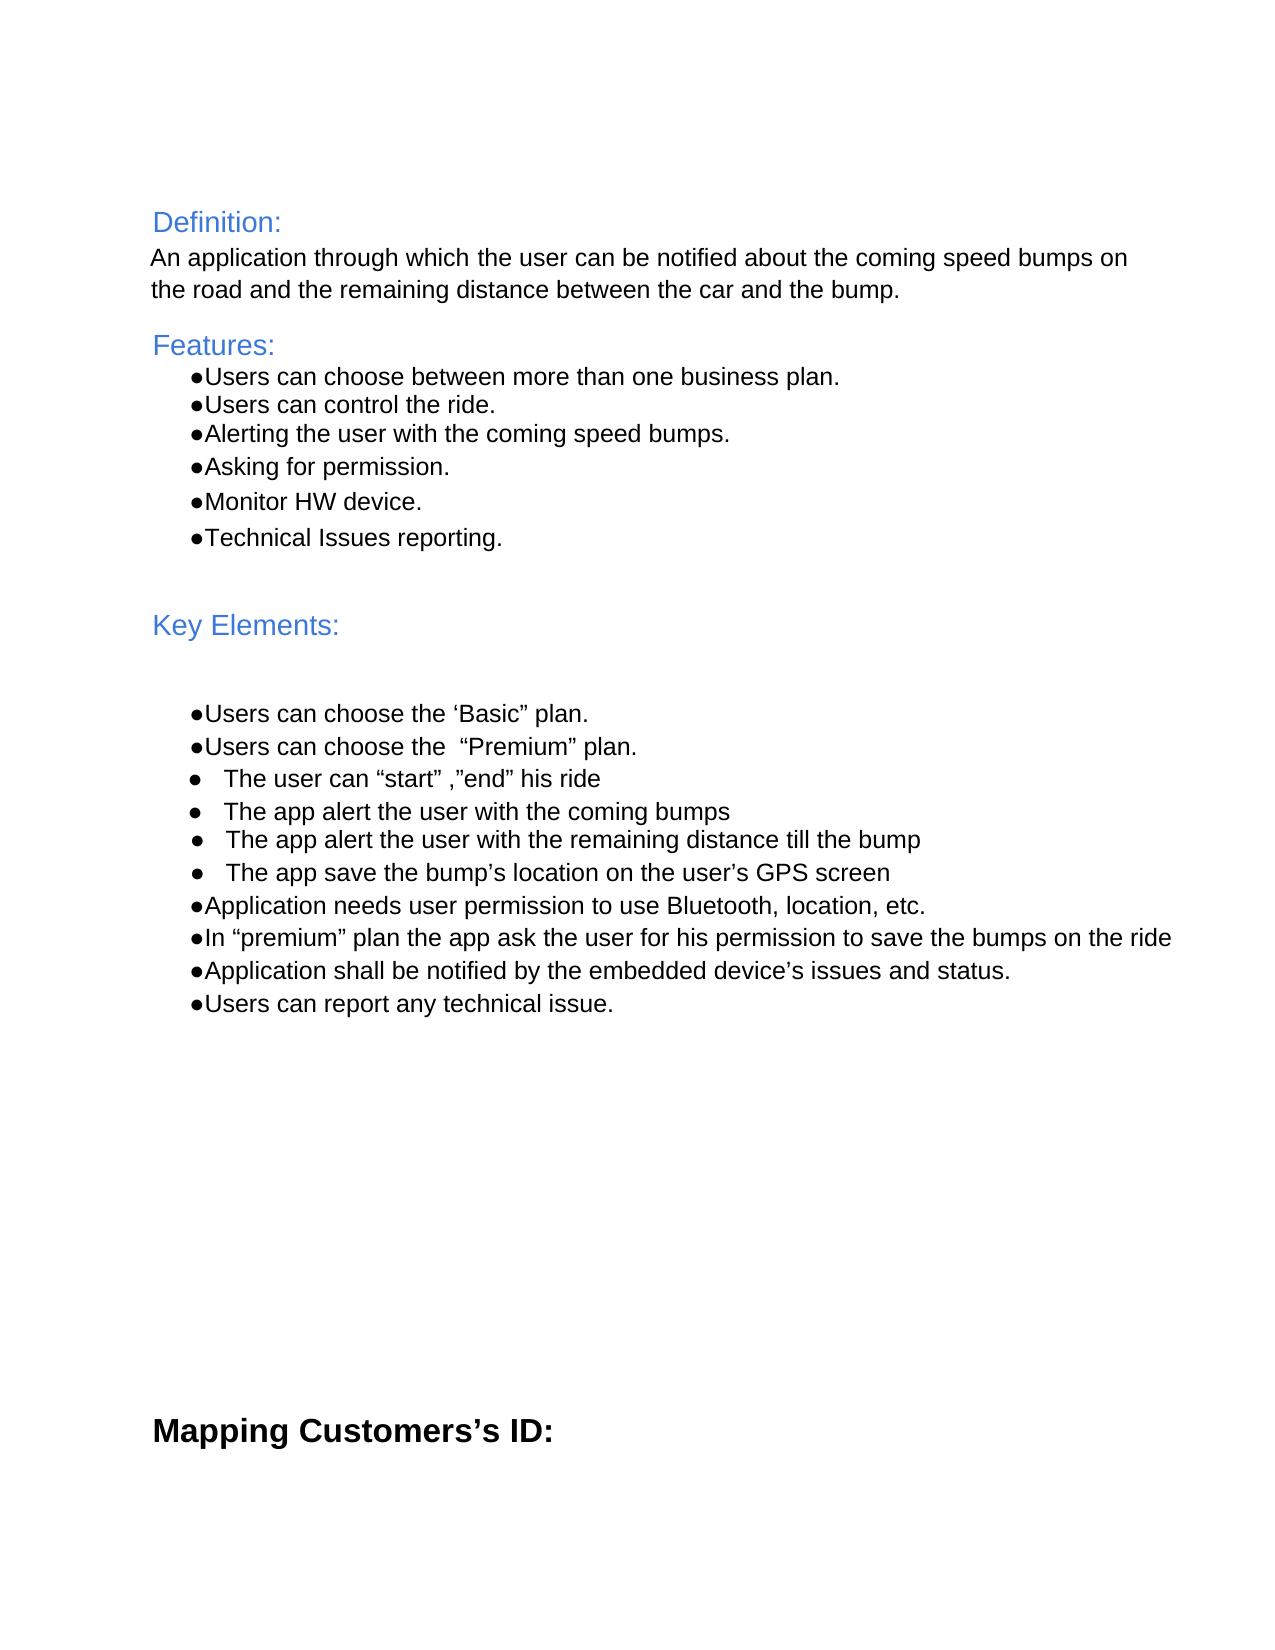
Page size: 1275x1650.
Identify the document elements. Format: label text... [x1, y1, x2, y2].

list Users can choose the ‘Basic” plan. [189, 699, 1198, 728]
list Application needs user permission to use Bluetooth, location, etc. [189, 891, 1198, 919]
list Application shall be notified by the embedded device’s issues and status. [189, 956, 1198, 985]
list Asking for permission. [189, 452, 1041, 480]
text ● The app alert the user with the coming bumps [77, 797, 1198, 826]
list Users can control the ride. [189, 390, 1198, 419]
list Users can choose the “Premium” plan. [189, 732, 1198, 760]
text Mapping Customers’s ID: [152, 1411, 1002, 1449]
list Alerting the user with the coming speed bumps. [189, 419, 1198, 448]
list In “premium” plan the app ask the user for his permission to save the bumps on the ride [189, 923, 1198, 952]
text Definition: [152, 205, 1198, 238]
text Key Elements: [152, 608, 1198, 642]
text ● The app save the bump’s location on the user’s GPS screen [189, 858, 1198, 887]
text ● The user can “start” ,”end” his ride [77, 764, 1198, 793]
list Monitor HW device. [189, 487, 1041, 516]
list Technical Issues reporting. [189, 522, 1041, 551]
text An application through which the user can be notified about the coming speed bumps on the road and the remaining distance between the car and the bump. [150, 243, 1129, 303]
text ● The app alert the user with the remaining distance till the bump [189, 826, 1198, 854]
text Features: [152, 328, 1198, 362]
list Users can choose between more than one business plan. [189, 362, 1198, 390]
list Users can report any technical issue. [189, 988, 1198, 1017]
